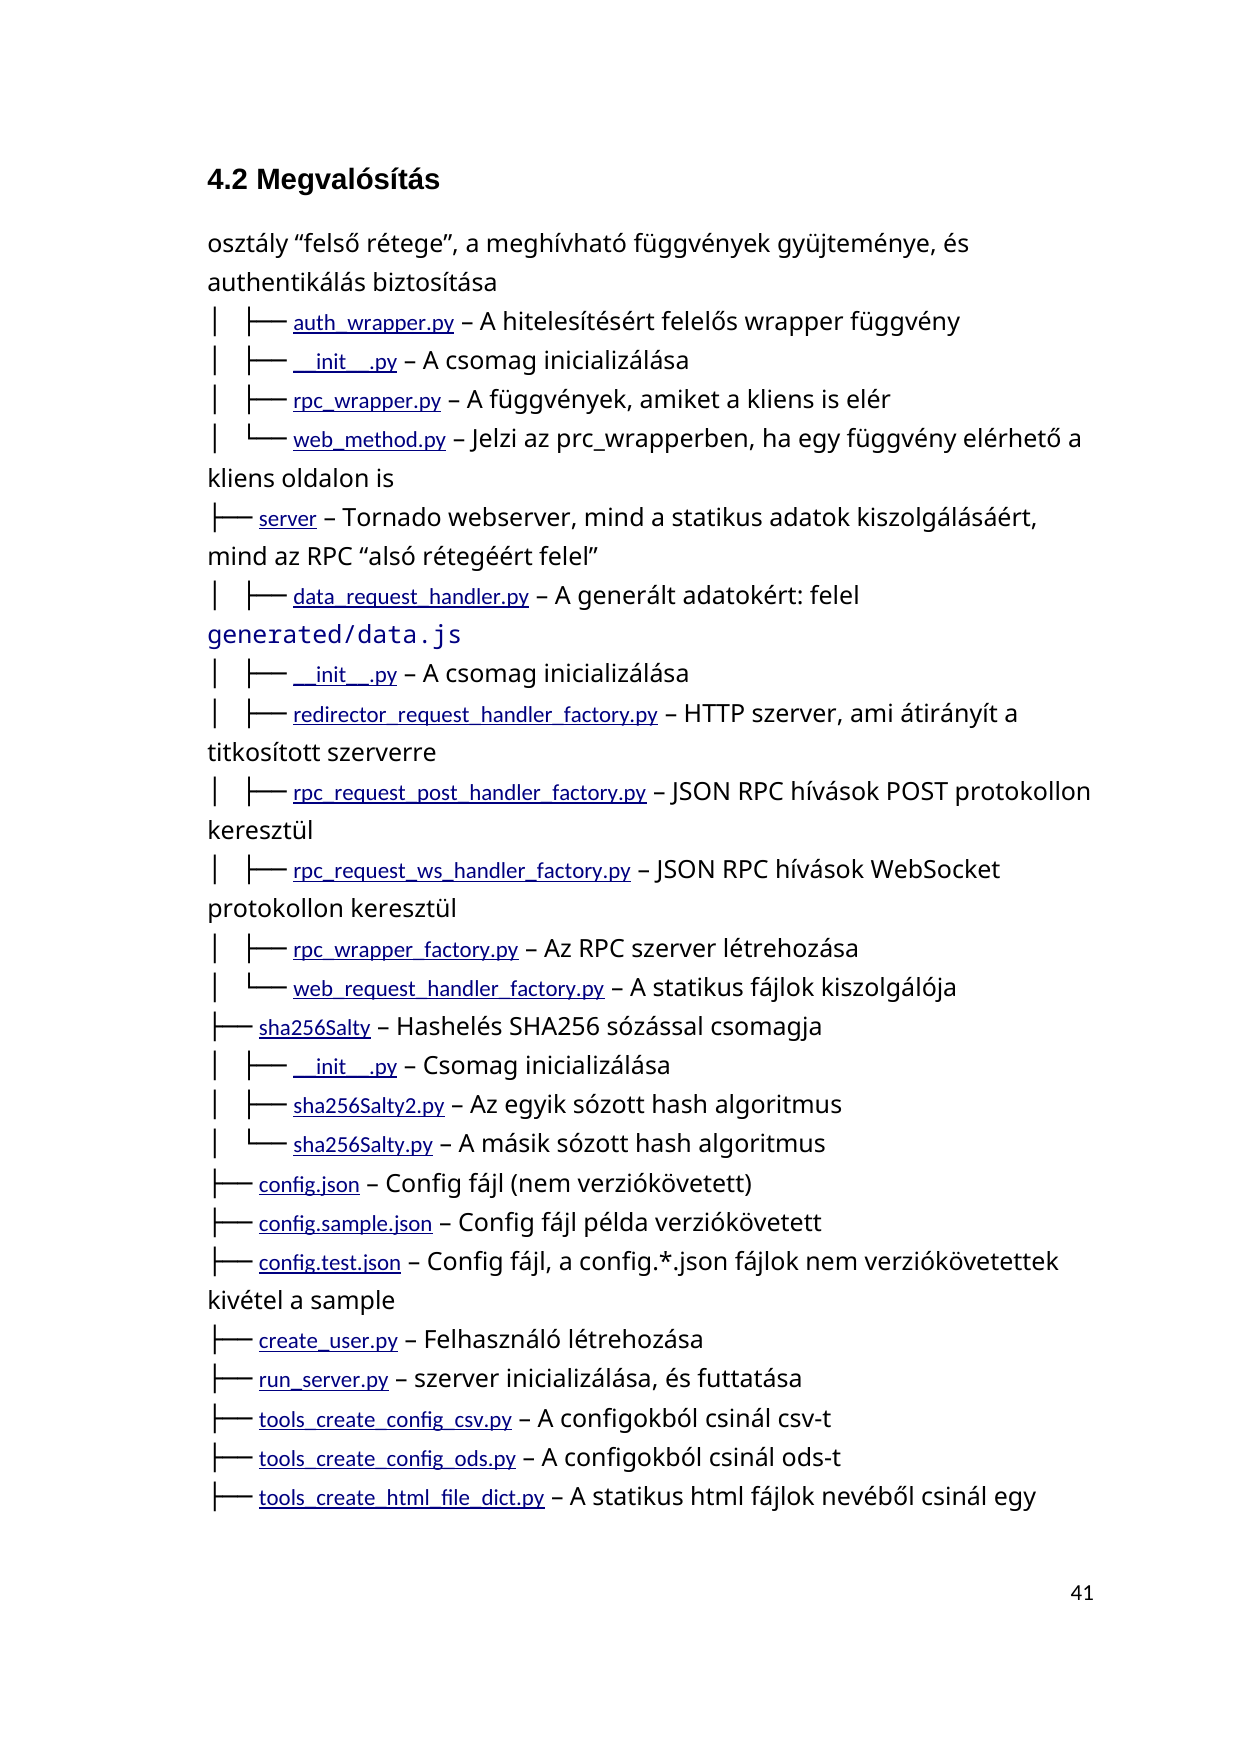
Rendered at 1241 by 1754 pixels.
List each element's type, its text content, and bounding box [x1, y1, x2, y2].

text osztály “felső rétege”, a meghívható függvények gyüjteménye, és authentikálás biztosítása │ ├── auth_wrapper.py – A hitelesítésért felelős wrapper függvény │ ├── __init__.py – A csomag inicializálása │ ├── rpc_wrapper.py – A függvények, amiket a kliens is elér │ └── web_method.py – Jelzi az prc_wrapperben, ha egy függvény elérhető a kliens oldalon is ├── server – Tornado webserver, mind a statikus adatok kiszolgálásáért, mind az RPC “alsó rétegéért felel” │ ├── data_request_handler.py – A generált adatokért: felel generated/data.js │ ├── __init__.py – A csomag inicializálása │ ├── redirector_request_handler_factory.py – HTTP szerver, ami átirányít a titkosított szerverre │ ├── rpc_request_post_handler_factory.py – JSON RPC hívások POST protokollon keresztül │ ├── rpc_request_ws_handler_factory.py – JSON RPC hívások WebSocket protokollon keresztül │ ├── rpc_wrapper_factory.py – Az RPC szerver létrehozása │ └── web_request_handler_factory.py – A statikus fájlok kiszolgálója ├── sha256Salty – Hashelés SHA256 sózással csomagja │ ├── __init__.py – Csomag inicializálása │ ├── sha256Salty2.py – Az egyik sózott hash algoritmus │ └── sha256Salty.py – A másik sózott hash algoritmus ├── config.json – Config fájl (nem verziókövetett) ├── config.sample.json – Config fájl példa verziókövetett ├── config.test.json – Config fájl, a config.*.json fájlok nem verziókövetettek kivétel a sample ├── create_user.py – Felhasználó létrehozása ├── run_server.py – szerver inicializálása, és futtatása ├── tools_create_config_csv.py – A configokból csinál csv-t ├── tools_create_config_ods.py – A configokból csinál ods-t ├── tools_create_html_file_dict.py – A statikus html fájlok nevéből csinál egy [207, 225, 1093, 1513]
